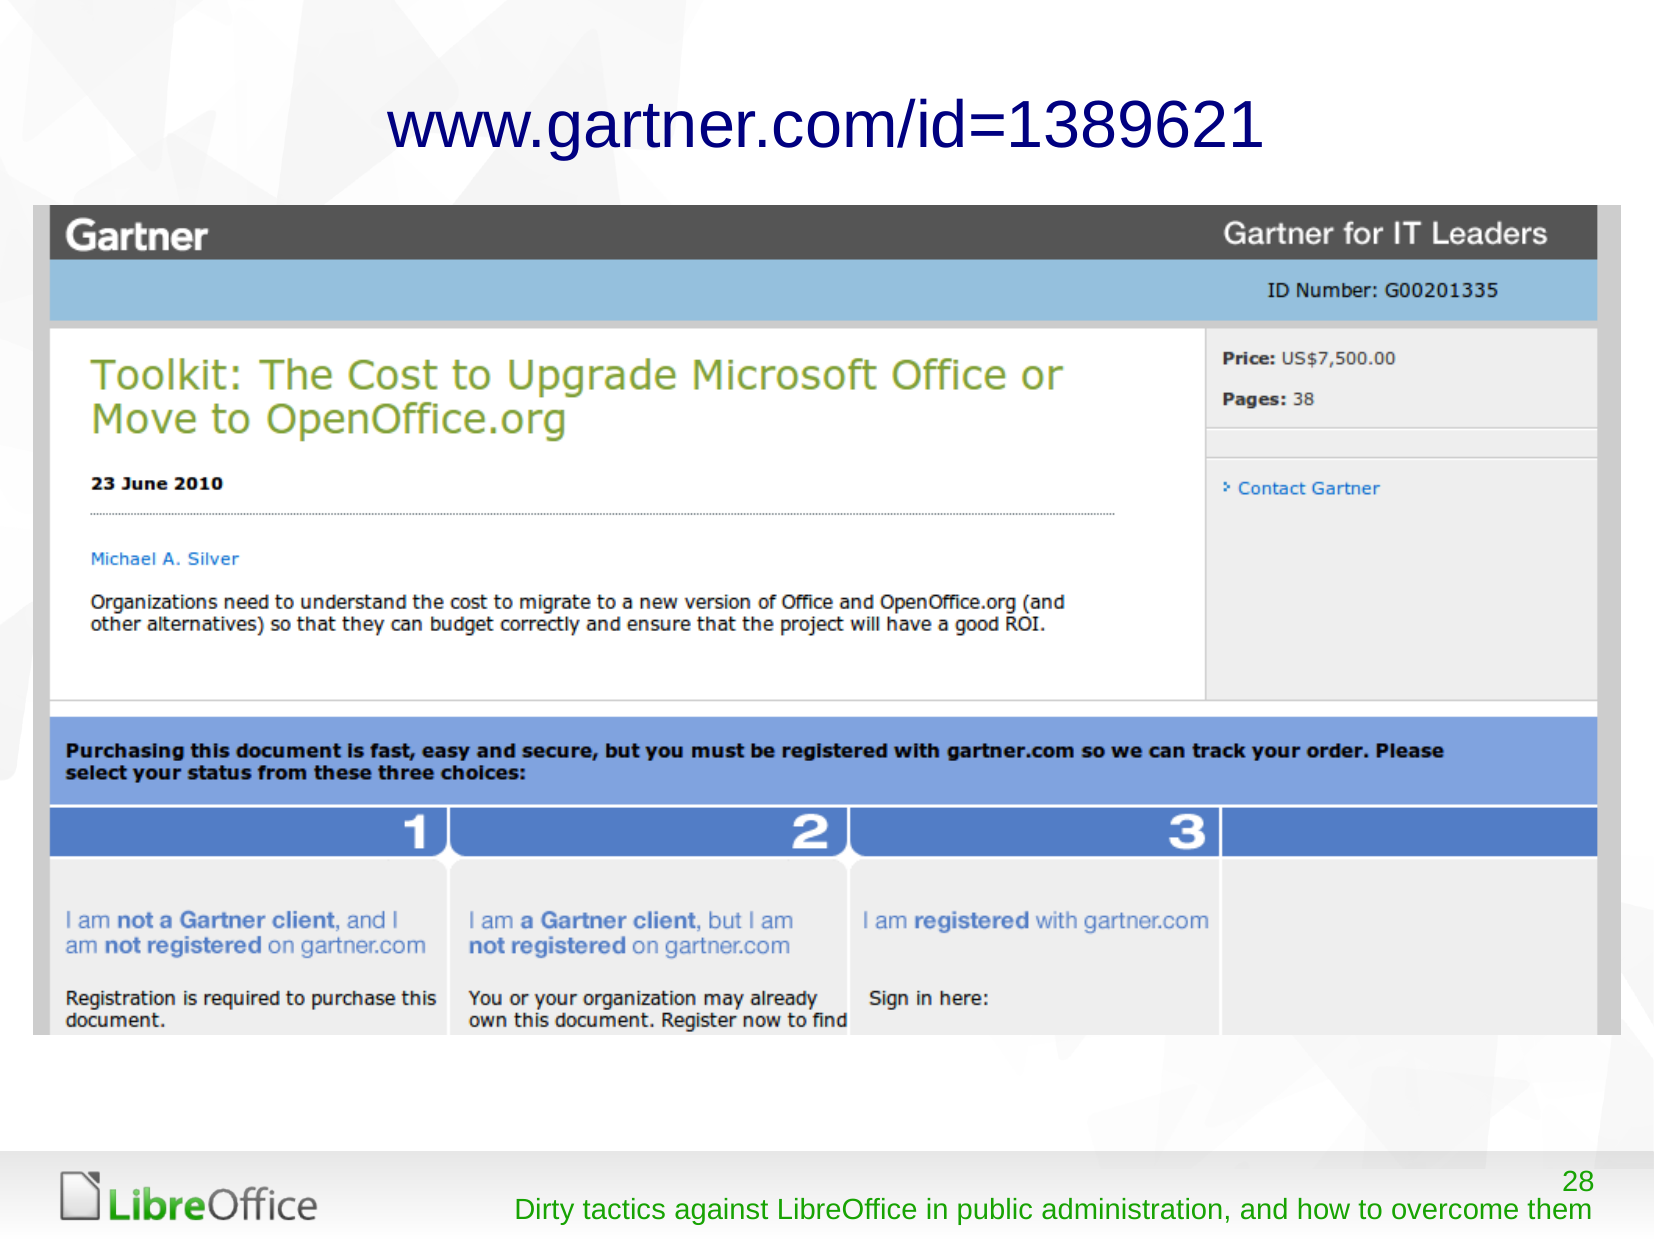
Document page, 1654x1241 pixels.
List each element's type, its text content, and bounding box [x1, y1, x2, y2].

picture [41, 1152, 337, 1240]
title www.gartner.com/id=1389621 [236, 35, 1418, 205]
picture [0, 0, 1654, 1169]
